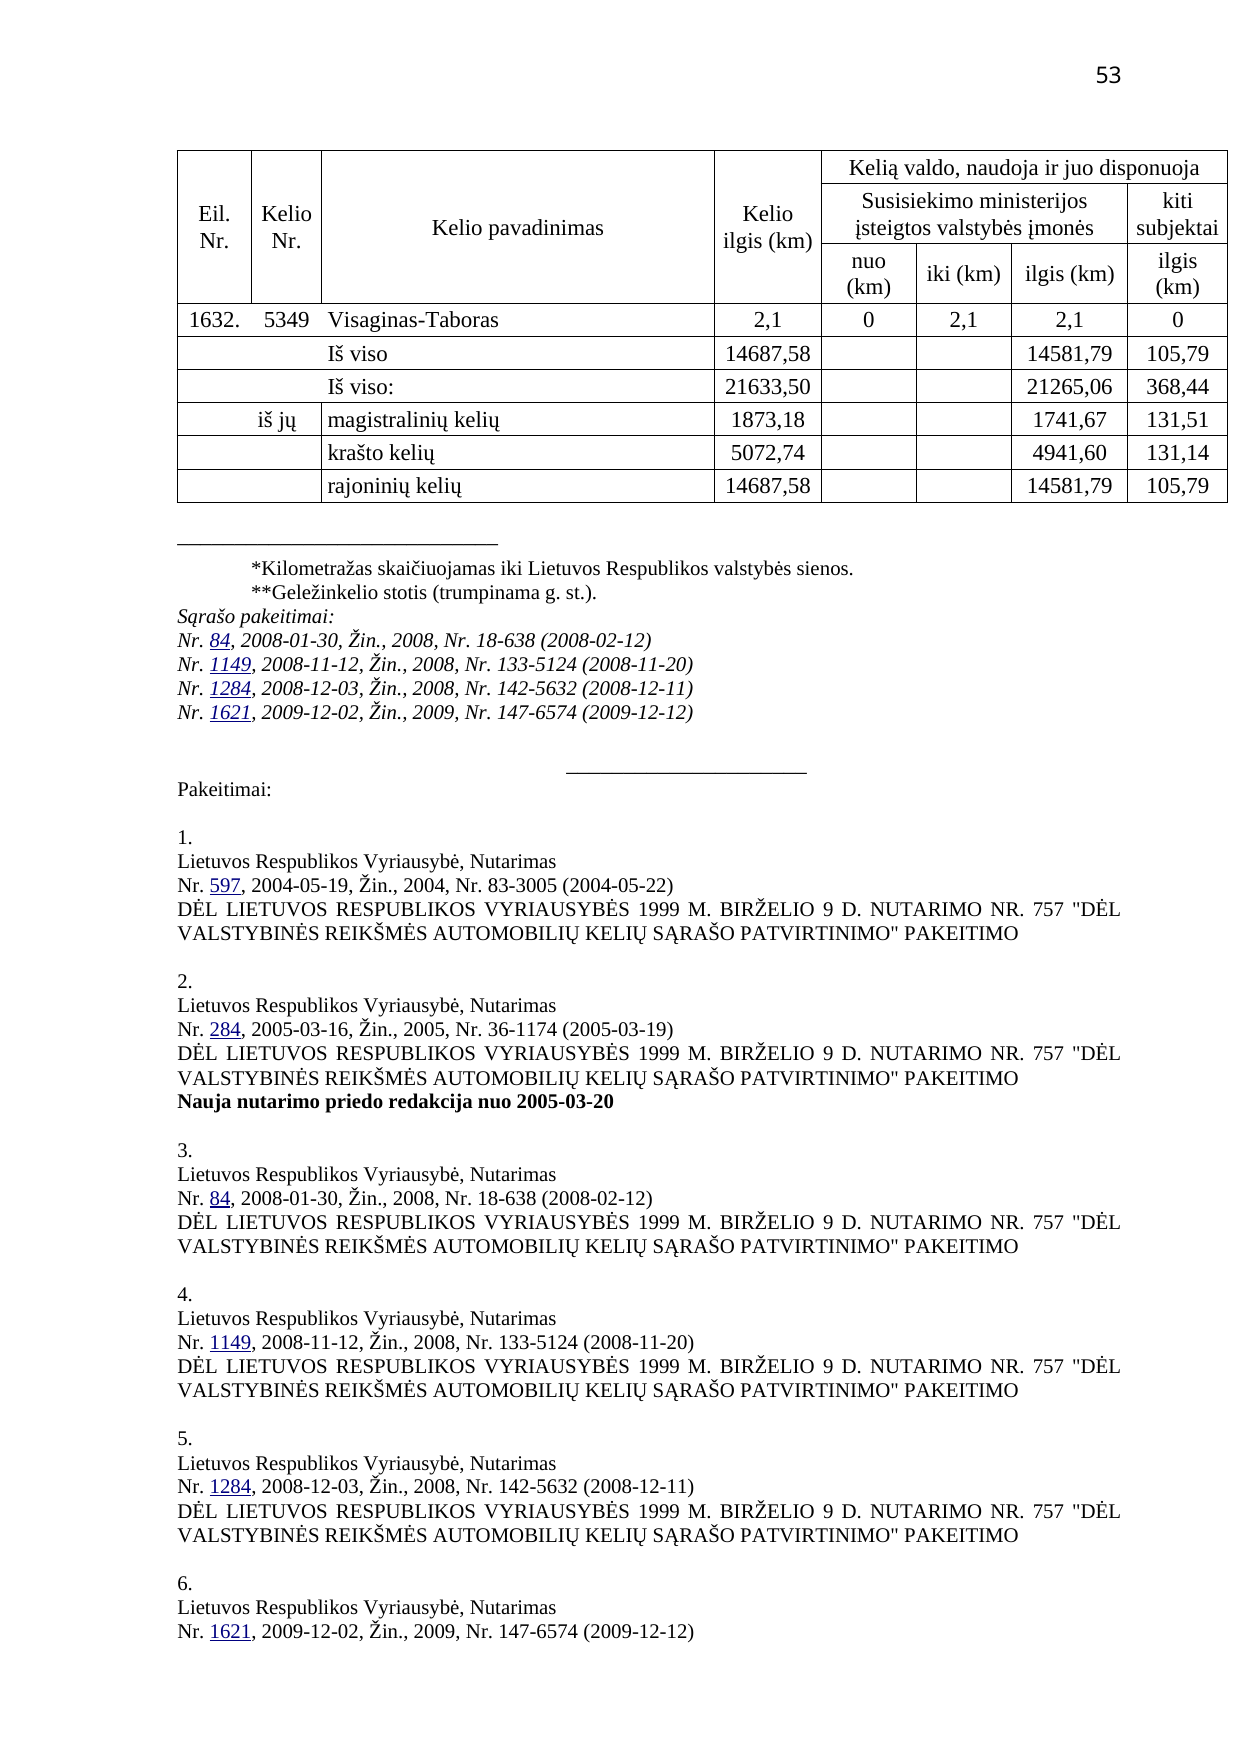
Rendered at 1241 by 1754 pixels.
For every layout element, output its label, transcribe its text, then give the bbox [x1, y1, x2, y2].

table_cell 105,79 [1128, 337, 1227, 369]
table_cell [822, 403, 916, 435]
table_cell [822, 337, 916, 369]
table_cell [178, 436, 252, 468]
text Nr. 1284, 2008-12-03, Žin., 2008, Nr. 142-5632 (2008-12-11) [177, 676, 1122, 700]
table_cell 5349 [252, 304, 321, 336]
text 4. [177, 1282, 1122, 1306]
table_cell ilgis (km) [1128, 244, 1227, 302]
table_cell 131,14 [1128, 436, 1227, 468]
text Sąrašo pakeitimai: [177, 604, 1122, 628]
text **Geležinkelio stotis (trumpinama g. st.). [177, 579, 1122, 604]
table_cell [252, 337, 321, 369]
table_cell [178, 403, 252, 435]
table_cell iki (km) [917, 244, 1011, 302]
table_cell [178, 470, 252, 502]
table_cell 368,44 [1128, 370, 1227, 402]
table_cell [252, 470, 321, 502]
table_cell 14581,79 [1012, 470, 1127, 502]
table_cell [917, 436, 1011, 468]
table_cell [822, 370, 916, 402]
text Pakeitimai: [177, 777, 1122, 801]
table_cell [822, 436, 916, 468]
table_cell 5072,74 [715, 436, 821, 468]
table_cell Susisiekimo ministerijos įsteigtos valstybės įmonės [822, 184, 1127, 243]
table_cell 4941,60 [1012, 436, 1127, 468]
table_cell [178, 370, 252, 402]
table_cell nuo (km) [822, 244, 916, 302]
table_cell [917, 337, 1011, 369]
text 6. [177, 1571, 1122, 1595]
table_cell 2,1 [917, 304, 1011, 336]
text Lietuvos Respublikos Vyriausybė, Nutarimas [177, 1162, 1122, 1186]
table_header Eil. Nr. [178, 151, 251, 302]
table_cell 1632. [178, 304, 252, 336]
table_cell kiti subjektai [1128, 184, 1227, 243]
table_cell 14581,79 [1012, 337, 1127, 369]
table_cell [917, 470, 1011, 502]
table_cell 1741,67 [1012, 403, 1127, 435]
text Lietuvos Respublikos Vyriausybė, Nutarimas [177, 1450, 1122, 1474]
table_cell [252, 370, 321, 402]
table_cell 21633,50 [715, 370, 821, 402]
text DĖL LIETUVOS RESPUBLIKOS VYRIAUSYBĖS 1999 M. BIRŽELIO 9 D. NUTARIMO NR. 757 "DĖL VALSTYBINĖS REIKŠMĖS AUTOMOBILIŲ KELIŲ SĄRAŠO PATVIRTINIMO" PAKEITIMO [177, 1498, 1122, 1547]
text Nr. 84, 2008-01-30, Žin., 2008, Nr. 18-638 (2008-02-12) [177, 628, 1122, 652]
text 3. [177, 1138, 1122, 1162]
table_cell 131,51 [1128, 403, 1227, 435]
table_cell iš jų [252, 403, 321, 435]
table_cell 105,79 [1128, 470, 1227, 502]
text 5. [177, 1426, 1122, 1450]
text Nr. 1149, 2008-11-12, Žin., 2008, Nr. 133-5124 (2008-11-20) [177, 652, 1122, 676]
table_cell rajoninių kelių [322, 470, 714, 502]
text Lietuvos Respublikos Vyriausybė, Nutarimas [177, 849, 1122, 873]
table_cell krašto kelių [322, 436, 714, 468]
table_cell 14687,58 [715, 470, 821, 502]
table_cell magistralinių kelių [322, 403, 714, 435]
table_header Kelio Nr. [252, 151, 321, 302]
table_header Kelio pavadinimas [322, 151, 714, 302]
text DĖL LIETUVOS RESPUBLIKOS VYRIAUSYBĖS 1999 M. BIRŽELIO 9 D. NUTARIMO NR. 757 "DĖL VALSTYBINĖS REIKŠMĖS AUTOMOBILIŲ KELIŲ SĄRAŠO PATVIRTINIMO" PAKEITIMO [177, 897, 1122, 945]
table_cell 21265,06 [1012, 370, 1127, 402]
text Lietuvos Respublikos Vyriausybė, Nutarimas [177, 1595, 1122, 1619]
table_cell 0 [822, 304, 916, 336]
table_cell Visaginas-Taboras [321, 304, 714, 336]
table_cell 1873,18 [715, 403, 821, 435]
text DĖL LIETUVOS RESPUBLIKOS VYRIAUSYBĖS 1999 M. BIRŽELIO 9 D. NUTARIMO NR. 757 "DĖL VALSTYBINĖS REIKŠMĖS AUTOMOBILIŲ KELIŲ SĄRAŠO PATVIRTINIMO" PAKEITIMO [177, 1354, 1122, 1402]
table_cell ilgis (km) [1012, 244, 1127, 302]
table_cell 0 [1128, 304, 1227, 336]
text Nr. 1621, 2009-12-02, Žin., 2009, Nr. 147-6574 (2009-12-12) [177, 1619, 1122, 1643]
text Lietuvos Respublikos Vyriausybė, Nutarimas [177, 993, 1122, 1017]
table_cell [917, 403, 1011, 435]
text DĖL LIETUVOS RESPUBLIKOS VYRIAUSYBĖS 1999 M. BIRŽELIO 9 D. NUTARIMO NR. 757 "DĖL VALSTYBINĖS REIKŠMĖS AUTOMOBILIŲ KELIŲ SĄRAŠO PATVIRTINIMO" PAKEITIMO [177, 1041, 1122, 1089]
text Lietuvos Respublikos Vyriausybė, Nutarimas [177, 1306, 1122, 1330]
text _____________________ [177, 750, 1122, 777]
text 1. [177, 825, 1122, 849]
text *Kilometražas skaičiuojamas iki Lietuvos Respublikos valstybės sienos. [177, 556, 1122, 579]
table_cell 2,1 [1012, 304, 1127, 336]
table_cell [252, 436, 321, 468]
table_cell Iš viso: [321, 370, 714, 402]
text Nr. 84, 2008-01-30, Žin., 2008, Nr. 18-638 (2008-02-12) [177, 1186, 1122, 1210]
text Nr. 1284, 2008-12-03, Žin., 2008, Nr. 142-5632 (2008-12-11) [177, 1474, 1122, 1498]
table_cell [178, 337, 252, 369]
text Nr. 284, 2005-03-16, Žin., 2005, Nr. 36-1174 (2005-03-19) [177, 1017, 1122, 1041]
text DĖL LIETUVOS RESPUBLIKOS VYRIAUSYBĖS 1999 M. BIRŽELIO 9 D. NUTARIMO NR. 757 "DĖL VALSTYBINĖS REIKŠMĖS AUTOMOBILIŲ KELIŲ SĄRAŠO PATVIRTINIMO" PAKEITIMO [177, 1210, 1122, 1258]
text Nr. 597, 2004-05-19, Žin., 2004, Nr. 83-3005 (2004-05-22) [177, 873, 1122, 897]
text Nr. 1149, 2008-11-12, Žin., 2008, Nr. 133-5124 (2008-11-20) [177, 1330, 1122, 1354]
table_header Kelią valdo, naudoja ir juo disponuoja [822, 151, 1227, 183]
table_cell 2,1 [715, 304, 821, 336]
text Nauja nutarimo priedo redakcija nuo 2005-03-20 [177, 1089, 1122, 1113]
text 2. [177, 969, 1122, 993]
table_cell [822, 470, 916, 502]
table_cell [917, 370, 1011, 402]
table_cell Iš viso [321, 337, 714, 369]
table_header Kelio ilgis (km) [715, 151, 821, 302]
text –––––––––––––––––––––––––––– [177, 529, 1122, 556]
text Nr. 1621, 2009-12-02, Žin., 2009, Nr. 147-6574 (2009-12-12) [177, 700, 1122, 724]
table_cell 14687,58 [715, 337, 821, 369]
